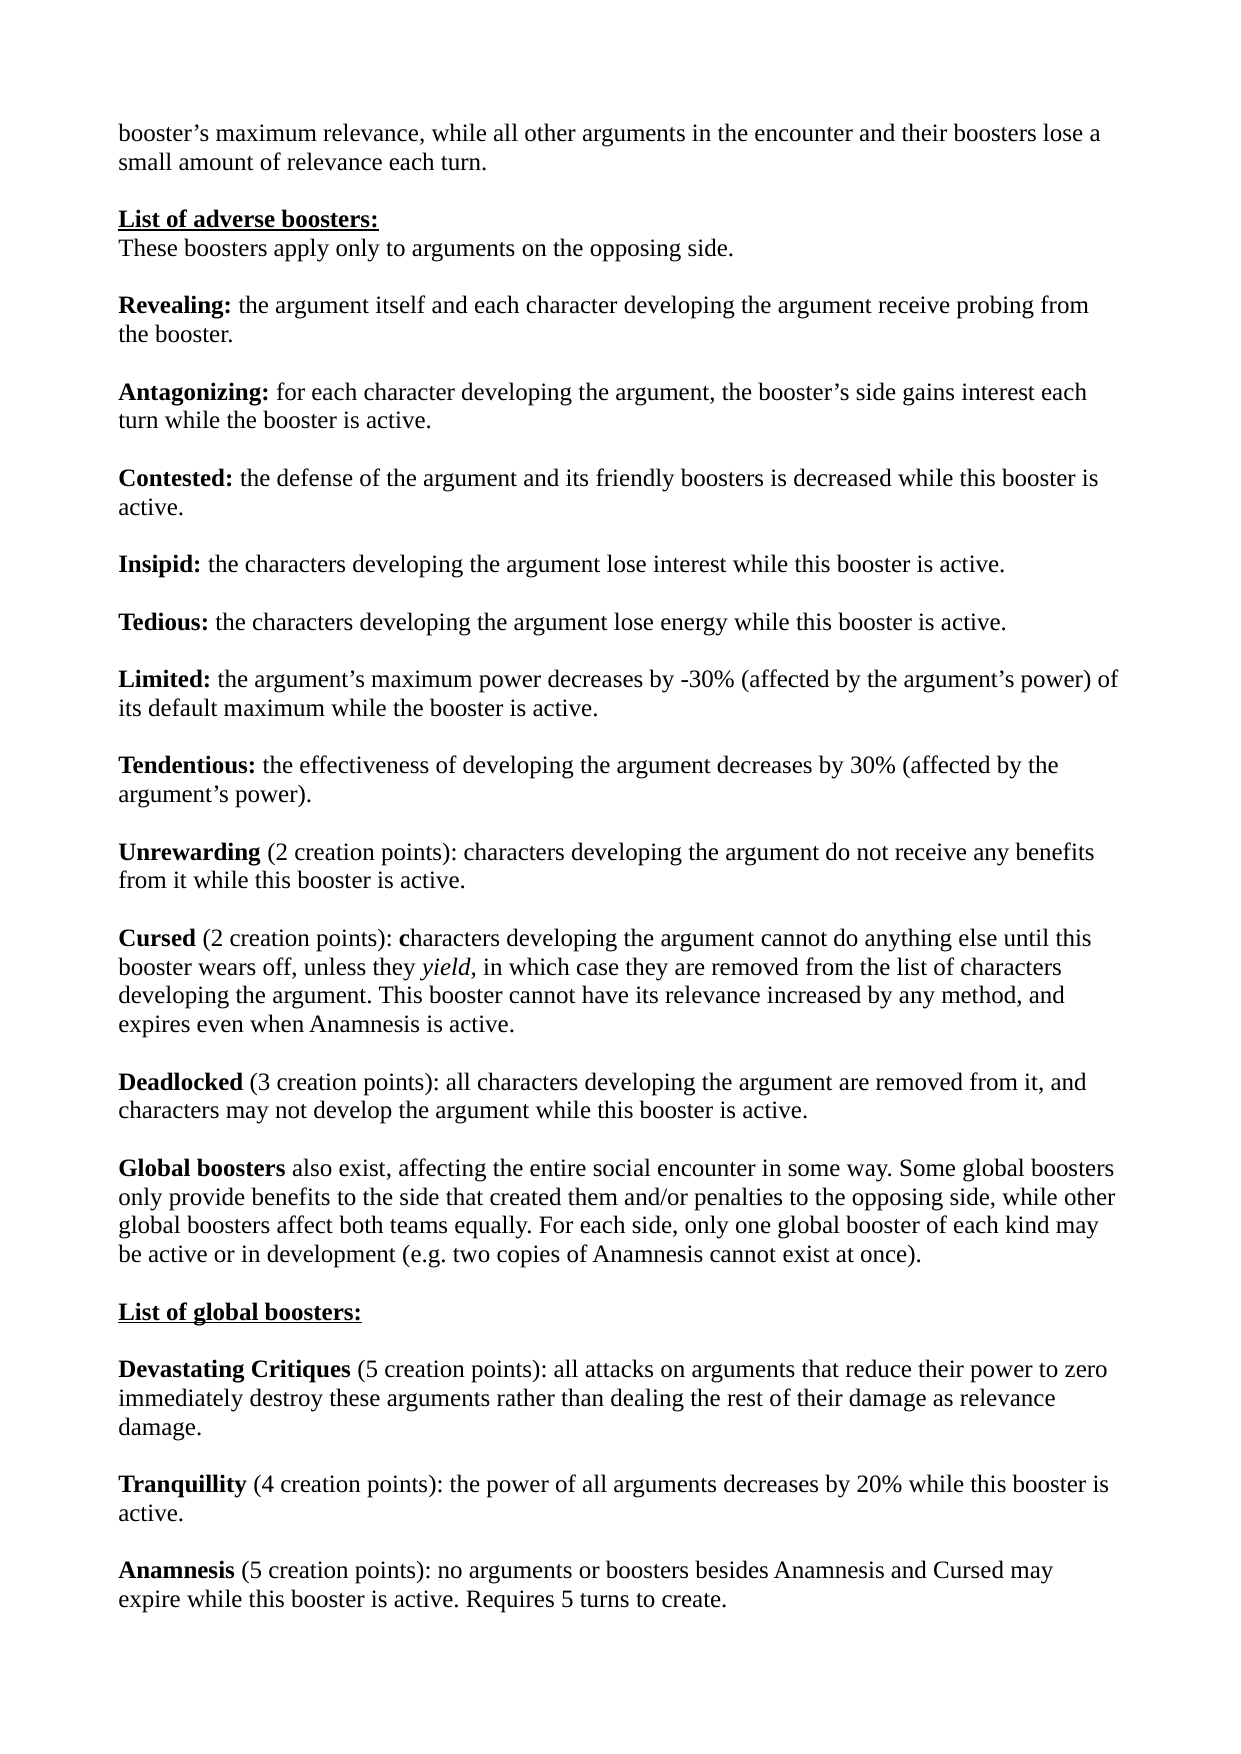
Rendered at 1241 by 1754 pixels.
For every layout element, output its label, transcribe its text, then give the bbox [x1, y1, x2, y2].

text Tranquillity (4 creation points): the power of all arguments decreases by 20% while this booster is active. [118, 1469, 1122, 1527]
text Tendentious: the effectiveness of developing the argument decreases by 30% (affected by the argument’s power). [118, 751, 1122, 808]
text List of adverse boosters: [118, 204, 1122, 233]
text Revealing: the argument itself and each character developing the argument receive probing from the booster. [118, 291, 1122, 348]
text Cursed (2 creation points): characters developing the argument cannot do anything else until this booster wears off, unless they yield, in which case they are removed from the list of characters developing the argument. This booster cannot have its relevance increased by any method, and expires even when Anamnesis is active. [118, 923, 1122, 1038]
text Antagonizing: for each character developing the argument, the booster’s side gains interest each turn while the booster is active. [118, 377, 1122, 434]
text Global boosters also exist, affecting the entire social encounter in some way. Some global boosters only provide benefits to the side that created them and/or penalties to the opposing side, while other global boosters affect both teams equally. For each side, only one global booster of each kind may be active or in development (e.g. two copies of Anamnesis cannot exist at once). [118, 1153, 1122, 1268]
text Insipid: the characters developing the argument lose interest while this booster is active. [118, 549, 1122, 578]
text These boosters apply only to arguments on the opposing side. [118, 233, 1122, 262]
text Deadlocked (3 creation points): all characters developing the argument are removed from it, and characters may not develop the argument while this booster is active. [118, 1067, 1122, 1124]
text Anamnesis (5 creation points): no arguments or boosters besides Anamnesis and Cursed may expire while this booster is active. Requires 5 turns to create. [118, 1556, 1122, 1613]
text Limited: the argument’s maximum power decreases by -30% (affected by the argument’s power) of its default maximum while the booster is active. [118, 664, 1122, 722]
text Contested: the defense of the argument and its friendly boosters is decreased while this booster is active. [118, 463, 1122, 521]
text Unrewarding (2 creation points): characters developing the argument do not receive any benefits from it while this booster is active. [118, 837, 1122, 894]
text Devastating Critiques (5 creation points): all attacks on arguments that reduce their power to zero immediately destroy these arguments rather than dealing the rest of their damage as relevance damage. [118, 1354, 1122, 1441]
text Tedious: the characters developing the argument lose energy while this booster is active. [118, 607, 1122, 636]
text booster’s maximum relevance, while all other arguments in the encounter and their boosters lose a small amount of relevance each turn. [118, 118, 1122, 176]
text List of global boosters: [118, 1297, 1122, 1326]
